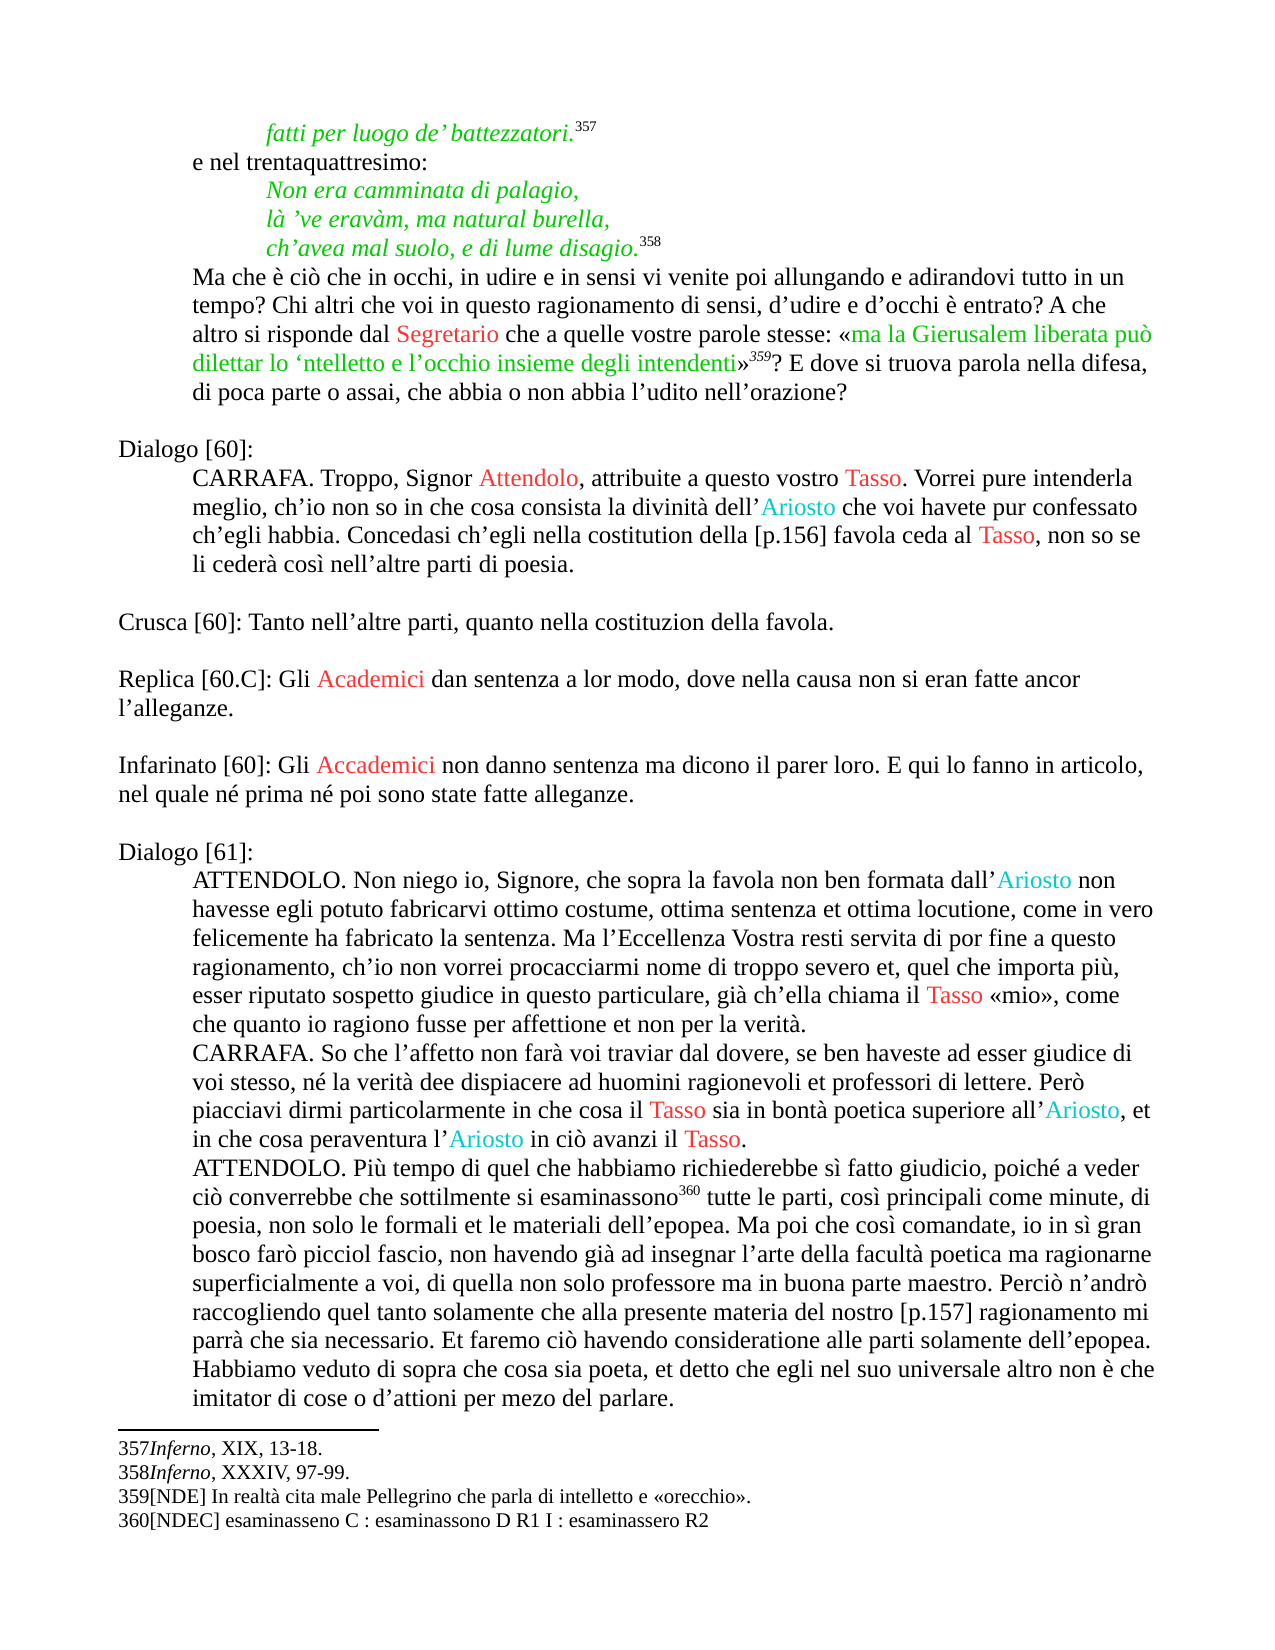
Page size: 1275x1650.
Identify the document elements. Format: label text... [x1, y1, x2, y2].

text Crusca [60]: Tanto nell’altre parti, quanto nella costituzion della favola. [118, 607, 1157, 636]
text ATTENDOLO. Più tempo di quel che habbiamo richiederebbe sì fatto giudicio, poiché a veder ciò converrebbe che sottilmente si esaminassono tutte le parti, così principali come minute, di poesia, non solo le formali et le materiali dell’epopea. Ma poi che così comandate, io in sì gran bosco farò picciol fascio, non havendo già ad insegnar l’arte della facultà poetica ma ragionarne superficialmente a voi, di quella non solo professore ma in buona parte maestro. Perciò n’andrò raccogliendo quel tanto solamente che alla presente materia del nostro [p.157] ragionamento mi parrà che sia necessario. Et faremo ciò havendo consideratione alle parti solamente dell’epopea. Habbiamo veduto di sopra che cosa sia poeta, et detto che egli nel suo universale altro non è che imitator di cose o d’attioni per mezo del parlare. [192, 1153, 1157, 1412]
text Replica [60.C]: Gli Academici dan sentenza a lor modo, dove nella causa non si eran fatte ancor l’alleganze. [118, 664, 1157, 722]
text Dialogo [61]: [118, 837, 1157, 866]
text CARRAFA. Troppo, Signor Attendolo, attribuite a questo vostro Tasso. Vorrei pure intenderla meglio, ch’io non so in che cosa consista la divinità dell’Ariosto che voi havete pur confessato ch’egli habbia. Concedasi ch’egli nella costitution della [p.156] favola ceda al Tasso, non so se li cederà così nell’altre parti di poesia. [192, 463, 1157, 578]
text là ’ve eravàm, ma natural burella, [192, 204, 1157, 233]
text Dialogo [60]: [118, 434, 1157, 463]
text ch’avea mal suolo, e di lume disagio. [192, 233, 1157, 262]
text fatti per luogo de’ battezzatori. [266, 118, 1157, 147]
text Ma che è ciò che in occhi, in udire e in sensi vi venite poi allungando e adirandovi tutto in un tempo? Chi altri che voi in questo ragionamento di sensi, d’udire e d’occhi è entrato? A che altro si risponde dal Segretario che a quelle vostre parole stesse: «ma la Gierusalem liberata può dilettar lo ‘ntelletto e l’occhio insieme degli intendenti»? E dove si truova parola nella difesa, di poca parte o assai, che abbia o non abbia l’udito nell’orazione? [192, 262, 1157, 406]
text [NDE] In realtà cita male Pellegrino che parla di intelletto e «orecchio». [118, 1484, 1157, 1508]
text Inferno, XXXIV, 97-99. [118, 1460, 1157, 1484]
text Infarinato [60]: Gli Accademici non danno sentenza ma dicono il parer loro. E qui lo fanno in articolo, nel quale né prima né poi sono state fatte alleganze. [118, 751, 1157, 808]
text Non era camminata di palagio, [192, 176, 1157, 204]
text [NDEC] esaminasseno C : esaminassono D R1 I : esaminassero R2 [118, 1508, 1157, 1532]
text Inferno, XIX, 13-18. [118, 1436, 1157, 1460]
text ATTENDOLO. Non niego io, Signore, che sopra la favola non ben formata dall’Ariosto non havesse egli potuto fabricarvi ottimo costume, ottima sentenza et ottima locutione, come in vero felicemente ha fabricato la sentenza. Ma l’Eccellenza Vostra resti servita di por fine a questo ragionamento, ch’io non vorrei procacciarmi nome di troppo severo et, quel che importa più, esser riputato sospetto giudice in questo particulare, già ch’ella chiama il Tasso «mio», come che quanto io ragiono fusse per affettione et non per la verità. [192, 866, 1157, 1038]
text CARRAFA. So che l’affetto non farà voi traviar dal dovere, se ben haveste ad esser giudice di voi stesso, né la verità dee dispiacere ad huomini ragionevoli et professori di lettere. Però piacciavi dirmi particolarmente in che cosa il Tasso sia in bontà poetica superiore all’Ariosto, et in che cosa peraventura l’Ariosto in ciò avanzi il Tasso. [192, 1038, 1157, 1153]
text e nel trentaquattresimo: [192, 147, 1157, 176]
